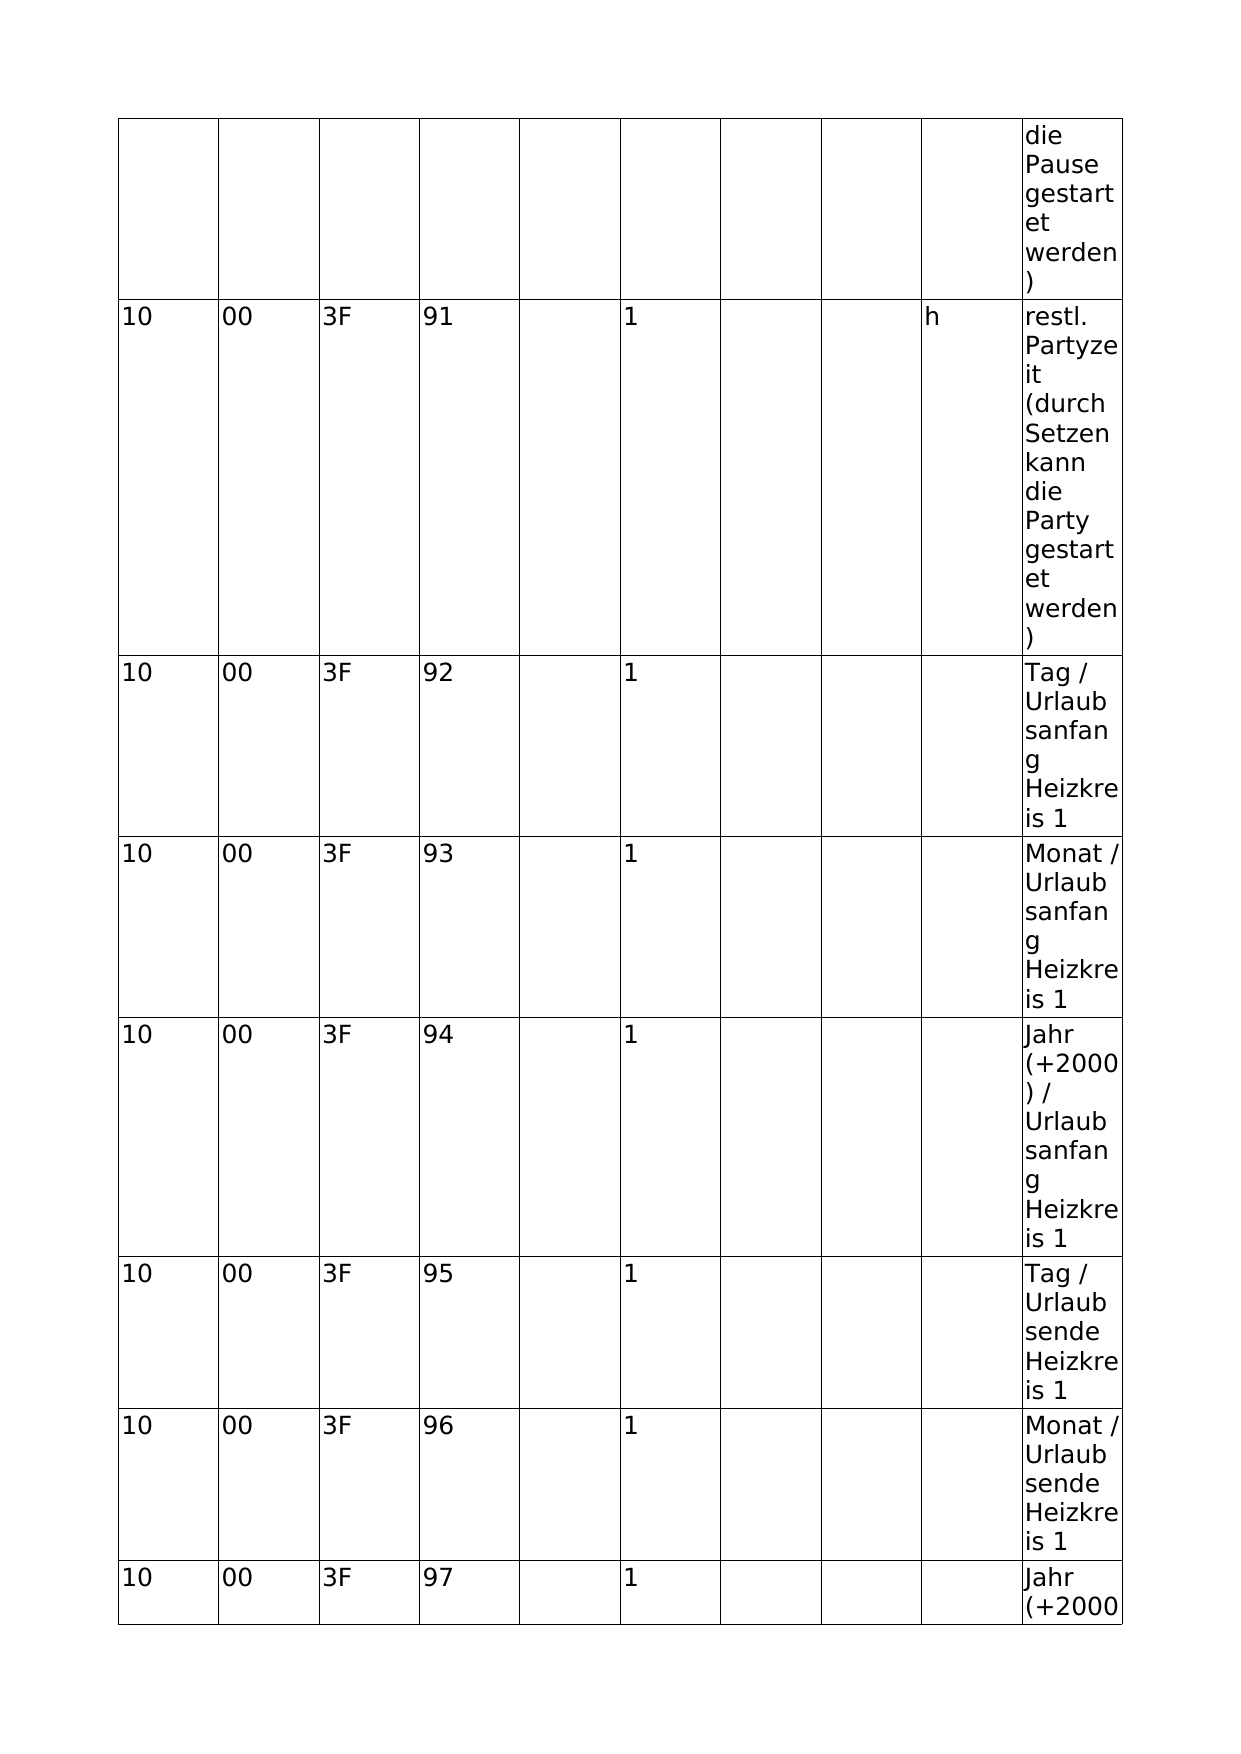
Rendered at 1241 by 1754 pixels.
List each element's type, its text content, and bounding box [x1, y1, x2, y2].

table_cell 10 [119, 1561, 218, 1624]
table_cell [721, 1257, 821, 1408]
table_cell 3F [320, 1409, 419, 1560]
table_cell [520, 1561, 620, 1624]
table_cell 93 [420, 837, 519, 1017]
table_cell [119, 119, 218, 299]
table_cell [721, 1561, 821, 1624]
table_cell 3F [320, 1257, 419, 1408]
table_cell 10 [119, 656, 218, 836]
table_cell [520, 656, 620, 836]
table_cell 00 [219, 1409, 319, 1560]
table_cell 3F [320, 300, 419, 655]
table_cell [822, 1561, 921, 1624]
table_cell [822, 656, 921, 836]
table_cell [922, 1257, 1022, 1408]
table_cell [721, 300, 821, 655]
table_cell [420, 119, 519, 299]
table_cell die Pause gestartet werden) [1023, 119, 1122, 299]
table_cell [922, 837, 1022, 1017]
table_cell Monat / Urlaubsende Heizkreis 1 [1023, 1409, 1122, 1560]
table_cell [520, 837, 620, 1017]
table_cell [822, 1409, 921, 1560]
table_cell 00 [219, 837, 319, 1017]
table_cell [520, 1257, 620, 1408]
table_cell [721, 119, 821, 299]
table_cell Tag / Urlaubsanfang Heizkreis 1 [1023, 656, 1122, 836]
table_cell [922, 1018, 1022, 1256]
table_cell 1 [621, 1018, 720, 1256]
table_cell [520, 1409, 620, 1560]
table_cell 91 [420, 300, 519, 655]
table_cell [922, 1561, 1022, 1624]
table_cell 10 [119, 1257, 218, 1408]
table_cell 00 [219, 1257, 319, 1408]
table_cell [922, 1409, 1022, 1560]
table_cell [320, 119, 419, 299]
table_cell Tag / Urlaubsende Heizkreis 1 [1023, 1257, 1122, 1408]
table_cell [822, 837, 921, 1017]
table_cell 3F [320, 837, 419, 1017]
table_cell Jahr (+2000 [1023, 1561, 1122, 1624]
table_cell 00 [219, 656, 319, 836]
table_cell [219, 119, 319, 299]
table_cell 10 [119, 300, 218, 655]
table_cell 3F [320, 656, 419, 836]
table_cell 00 [219, 1018, 319, 1256]
table_cell [822, 119, 921, 299]
table_cell restl. Partyzeit (durch Setzen kann die Party gestartet werden) [1023, 300, 1122, 655]
table_cell [721, 1018, 821, 1256]
table_cell 00 [219, 300, 319, 655]
table_cell [822, 1257, 921, 1408]
table_cell Monat / Urlaubsanfang Heizkreis 1 [1023, 837, 1122, 1017]
table_cell [621, 119, 720, 299]
table_cell 95 [420, 1257, 519, 1408]
table_cell 10 [119, 1018, 218, 1256]
table_cell [922, 656, 1022, 836]
table_cell 1 [621, 1561, 720, 1624]
table_cell [822, 1018, 921, 1256]
table_cell [520, 119, 620, 299]
table_cell 3F [320, 1561, 419, 1624]
table_cell 3F [320, 1018, 419, 1256]
table_cell [721, 837, 821, 1017]
table_cell [822, 300, 921, 655]
table_cell 10 [119, 837, 218, 1017]
table_cell 1 [621, 300, 720, 655]
table_cell [520, 300, 620, 655]
table_cell [922, 119, 1022, 299]
table_cell 1 [621, 656, 720, 836]
table_cell Jahr (+2000) / Urlaubsanfang Heizkreis 1 [1023, 1018, 1122, 1256]
table_cell [721, 1409, 821, 1560]
table_cell 97 [420, 1561, 519, 1624]
table_cell [721, 656, 821, 836]
table_cell 92 [420, 656, 519, 836]
table_cell 1 [621, 1409, 720, 1560]
table_cell 10 [119, 1409, 218, 1560]
table_cell 96 [420, 1409, 519, 1560]
table_cell 1 [621, 1257, 720, 1408]
table_cell h [922, 300, 1022, 655]
table_cell 1 [621, 837, 720, 1017]
table_cell 00 [219, 1561, 319, 1624]
table_cell 94 [420, 1018, 519, 1256]
table_cell [520, 1018, 620, 1256]
